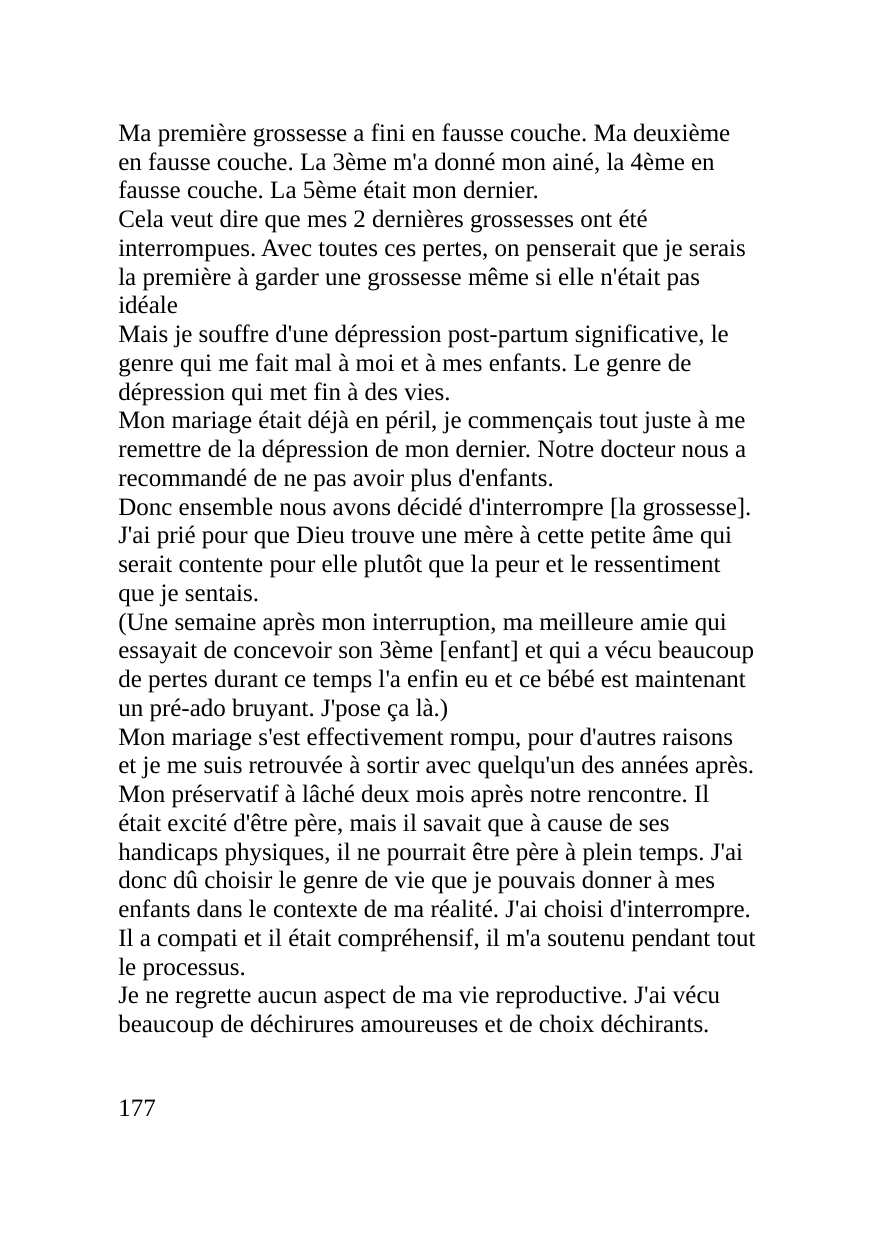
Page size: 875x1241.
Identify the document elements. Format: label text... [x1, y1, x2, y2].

text Cela veut dire que mes 2 dernières grossesses ont été interrompues. Avec toutes ces pertes, on penserait que je serais la première à garder une grossesse même si elle n'était pas idéale [118, 204, 756, 319]
text Mon mariage était déjà en péril, je commençais tout juste à me remettre de la dépression de mon dernier. Notre docteur nous a recommandé de ne pas avoir plus d'enfants. [118, 406, 756, 492]
text Je ne regrette aucun aspect de ma vie reproductive. J'ai vécu beaucoup de déchirures amoureuses et de choix déchirants. [118, 981, 756, 1038]
text (Une semaine après mon interruption, ma meilleure amie qui essayait de concevoir son 3ème [enfant] et qui a vécu beaucoup de pertes durant ce temps l'a enfin eu et ce bébé est maintenant un pré-ado bruyant. J'pose ça là.) [118, 607, 756, 722]
text Donc ensemble nous avons décidé d'interrompre [la grossesse]. J'ai prié pour que Dieu trouve une mère à cette petite âme qui serait contente pour elle plutôt que la peur et le ressentiment que je sentais. [118, 492, 756, 607]
text Mon mariage s'est effectivement rompu, pour d'autres raisons et je me suis retrouvée à sortir avec quelqu'un des années après. Mon préservatif à lâché deux mois après notre rencontre. Il était excité d'être père, mais il savait que à cause de ses handicaps physiques, il ne pourrait être père à plein temps. J'ai donc dû choisir le genre de vie que je pouvais donner à mes enfants dans le contexte de ma réalité. J'ai choisi d'interrompre. Il a compati et il était compréhensif, il m'a soutenu pendant tout le processus. [118, 722, 756, 981]
text Ma première grossesse a fini en fausse couche. Ma deuxième en fausse couche. La 3ème m'a donné mon ainé, la 4ème en fausse couche. La 5ème était mon dernier. [118, 118, 756, 204]
text Mais je souffre d'une dépression post-partum significative, le genre qui me fait mal à moi et à mes enfants. Le genre de dépression qui met fin à des vies. [118, 319, 756, 406]
